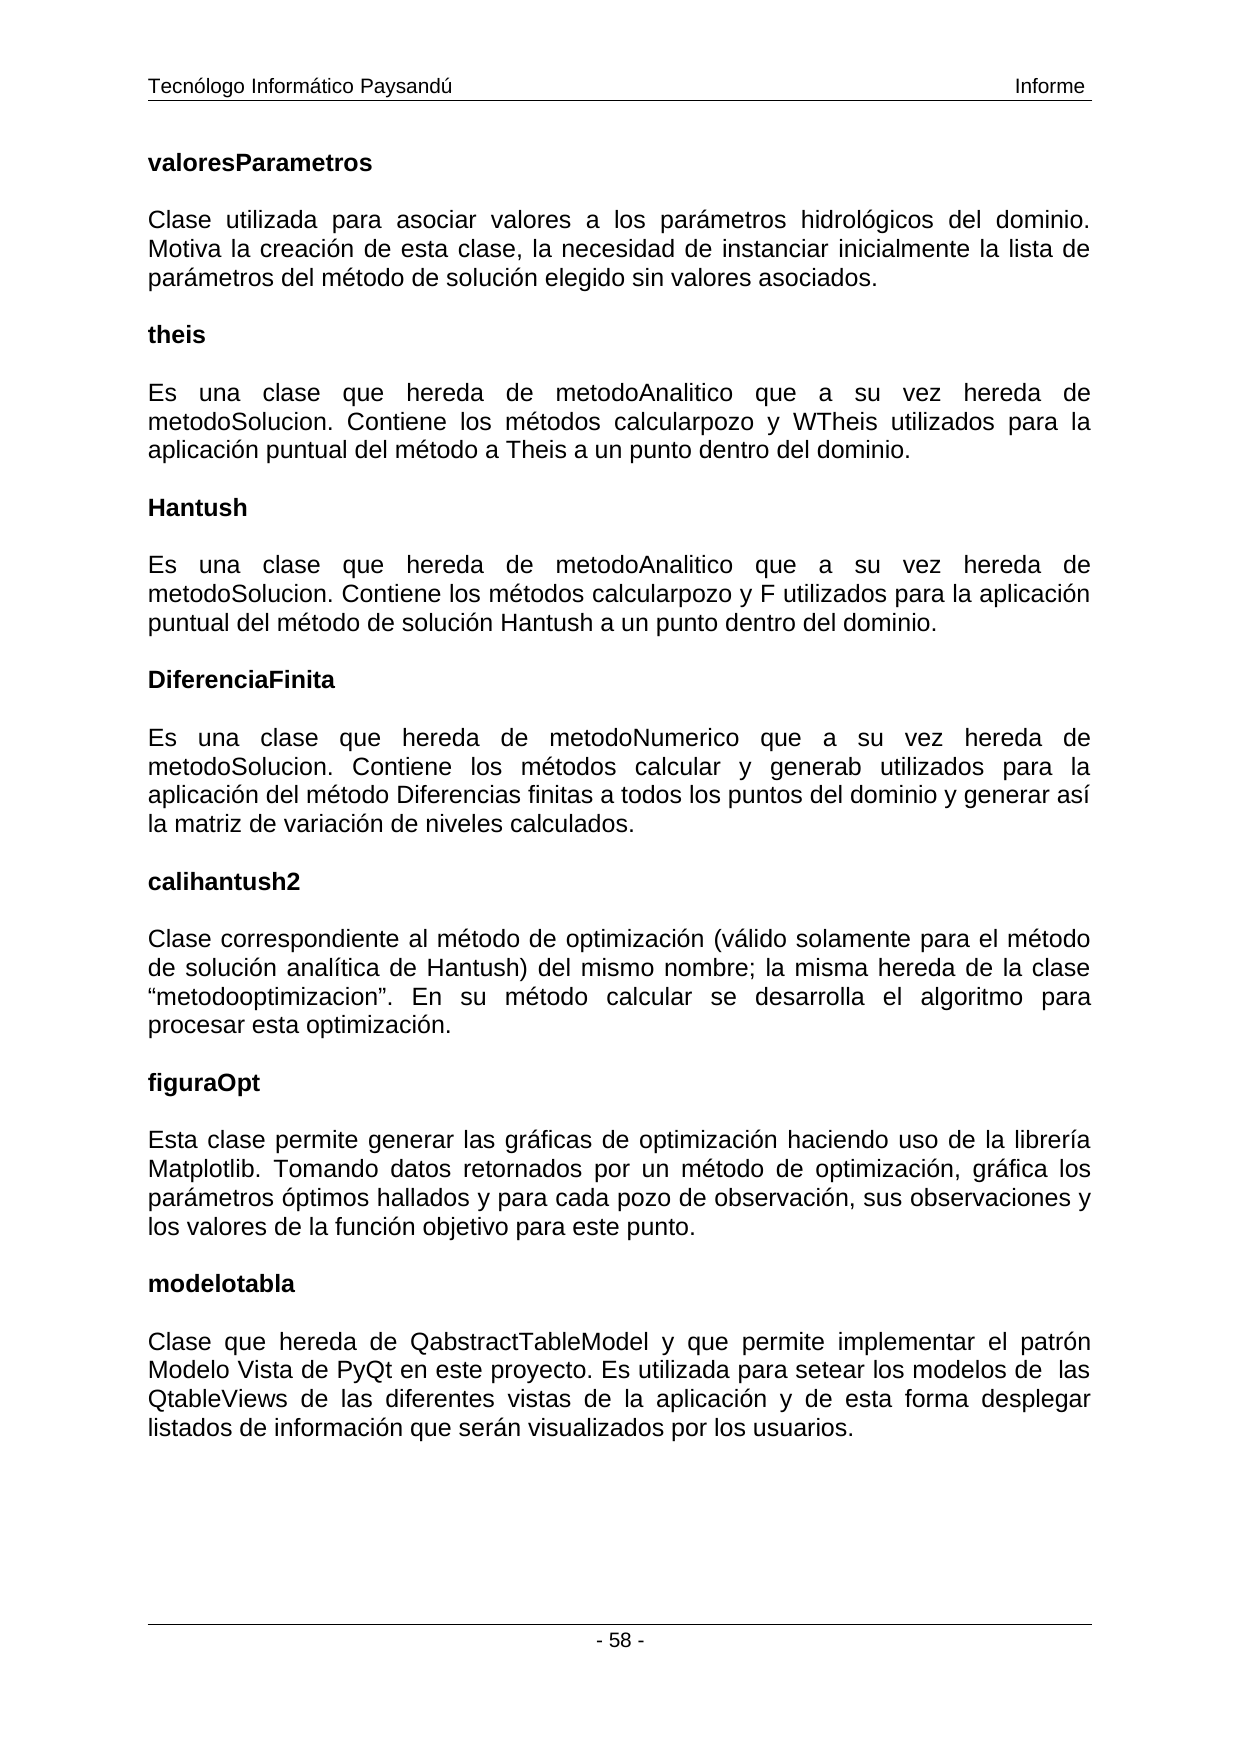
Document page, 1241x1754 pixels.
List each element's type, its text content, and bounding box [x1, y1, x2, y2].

text Es una clase que hereda de metodoAnalitico que a su vez hereda de metodoSolucion. Contiene los métodos calcularpozo y F utilizados para la aplicación puntual del método de solución Hantush a un punto dentro del dominio. [148, 550, 1092, 636]
text Esta clase permite generar las gráficas de optimización haciendo uso de la librería Matplotlib. Tomando datos retornados por un método de optimización, gráfica los parámetros óptimos hallados y para cada pozo de observación, sus observaciones y los valores de la función objetivo para este punto. [148, 1125, 1092, 1240]
text figuraOpt [148, 1068, 1092, 1096]
text DiferenciaFinita [148, 665, 1092, 694]
text modelotabla [148, 1269, 1092, 1298]
text Hantush [148, 493, 1092, 521]
text Es una clase que hereda de metodoNumerico que a su vez hereda de metodoSolucion. Contiene los métodos calcular y generab utilizados para la aplicación del método Diferencias finitas a todos los puntos del dominio y generar así la matriz de variación de niveles calculados. [148, 723, 1092, 838]
text Clase utilizada para asociar valores a los parámetros hidrológicos del dominio. Motiva la creación de esta clase, la necesidad de instanciar inicialmente la lista de parámetros del método de solución elegido sin valores asociados. [148, 205, 1092, 291]
text Clase que hereda de QabstractTableModel y que permite implementar el patrón Modelo Vista de PyQt en este proyecto. Es utilizada para setear los modelos de las QtableViews de las diferentes vistas de la aplicación y de esta forma desplegar listados de información que serán visualizados por los usuarios. [148, 1326, 1092, 1441]
text calihantush2 [148, 866, 1092, 895]
text valoresParametros [148, 148, 1092, 176]
text theis [148, 320, 1092, 349]
text Clase correspondiente al método de optimización (válido solamente para el método de solución analítica de Hantush) del mismo nombre; la misma hereda de la clase “metodooptimizacion”. En su método calcular se desarrolla el algoritmo para procesar esta optimización. [148, 924, 1092, 1039]
text Es una clase que hereda de metodoAnalitico que a su vez hereda de metodoSolucion. Contiene los métodos calcularpozo y WTheis utilizados para la aplicación puntual del método a Theis a un punto dentro del dominio. [148, 378, 1092, 464]
